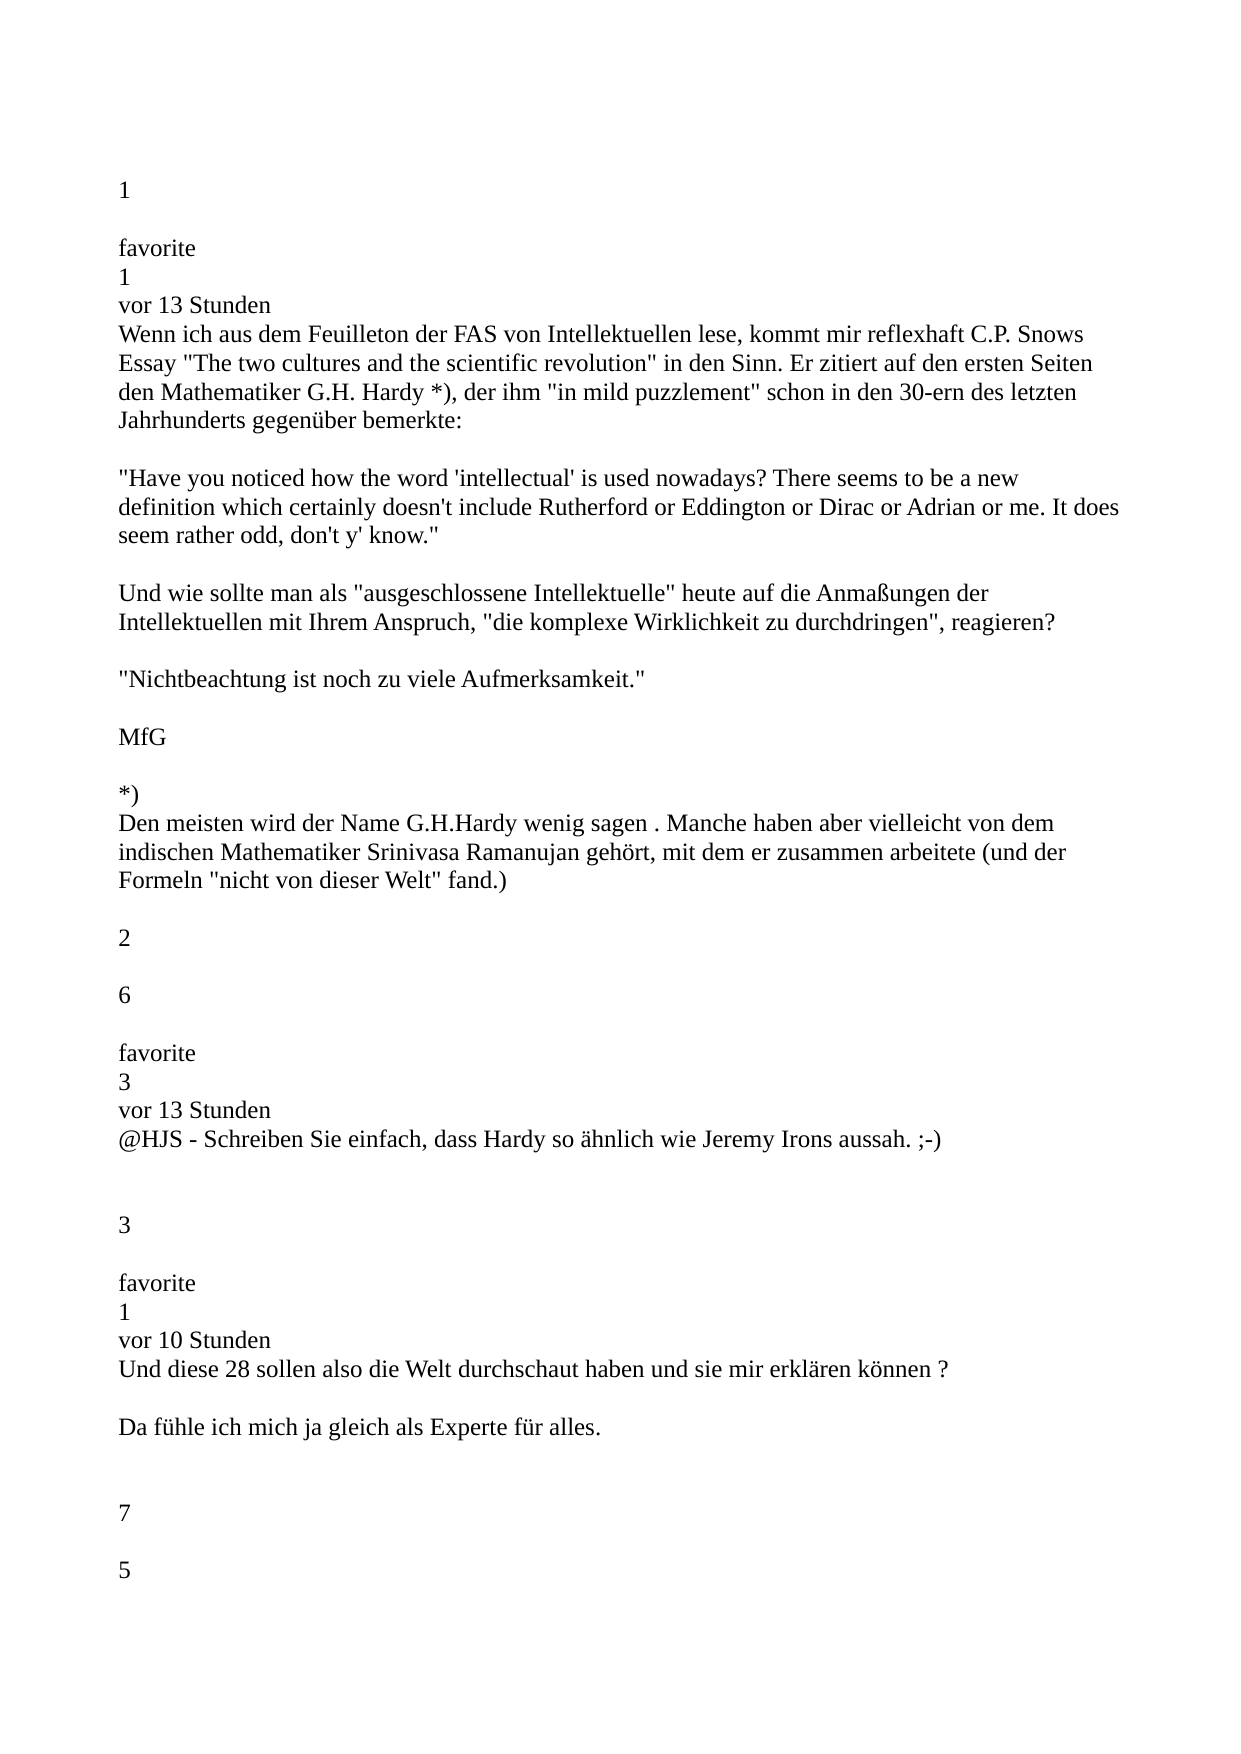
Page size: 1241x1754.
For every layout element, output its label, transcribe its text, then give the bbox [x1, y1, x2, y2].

text 5 [118, 1556, 1122, 1584]
text "Have you noticed how the word 'intellectual' is used nowadays? There seems to be a new definition which certainly doesn't include Rutherford or Eddington or Dirac or Adrian or me. It does seem rather odd, don't y' know." [118, 463, 1122, 549]
text 1 [118, 176, 1122, 204]
text "Nichtbeachtung ist noch zu viele Aufmerksamkeit." [118, 664, 1122, 693]
text vor 13 Stunden [118, 291, 1122, 319]
text favorite [118, 1268, 1122, 1297]
text 2 [118, 923, 1122, 952]
text favorite [118, 233, 1122, 262]
text MfG [118, 722, 1122, 751]
text 3 [118, 1211, 1122, 1239]
text Und diese 28 sollen also die Welt durchschaut haben und sie mir erklären können ? [118, 1354, 1122, 1383]
text Den meisten wird der Name G.H.Hardy wenig sagen . Manche haben aber vielleicht von dem indischen Mathematiker Srinivasa Ramanujan gehört, mit dem er zusammen arbeitete (und der Formeln "nicht von dieser Welt" fand.) [118, 808, 1122, 894]
text Da fühle ich mich ja gleich als Experte für alles. [118, 1412, 1122, 1441]
text 1 [118, 1297, 1122, 1326]
text vor 13 Stunden [118, 1096, 1122, 1124]
text *) [118, 779, 1122, 808]
text 3 [118, 1067, 1122, 1096]
text vor 10 Stunden [118, 1326, 1122, 1354]
text 6 [118, 981, 1122, 1009]
text 7 [118, 1498, 1122, 1527]
text favorite [118, 1038, 1122, 1067]
text @HJS - Schreiben Sie einfach, dass Hardy so ähnlich wie Jeremy Irons aussah. ;-) [118, 1124, 1122, 1153]
text 1 [118, 262, 1122, 291]
text Wenn ich aus dem Feuilleton der FAS von Intellektuellen lese, kommt mir reflexhaft C.P. Snows Essay "The two cultures and the scientific revolution" in den Sinn. Er zitiert auf den ersten Seiten den Mathematiker G.H. Hardy *), der ihm "in mild puzzlement" schon in den 30-ern des letzten Jahrhunderts gegenüber bemerkte: [118, 319, 1122, 434]
text Und wie sollte man als "ausgeschlossene Intellektuelle" heute auf die Anmaßungen der Intellektuellen mit Ihrem Anspruch, "die komplexe Wirklichkeit zu durchdringen", reagieren? [118, 578, 1122, 636]
